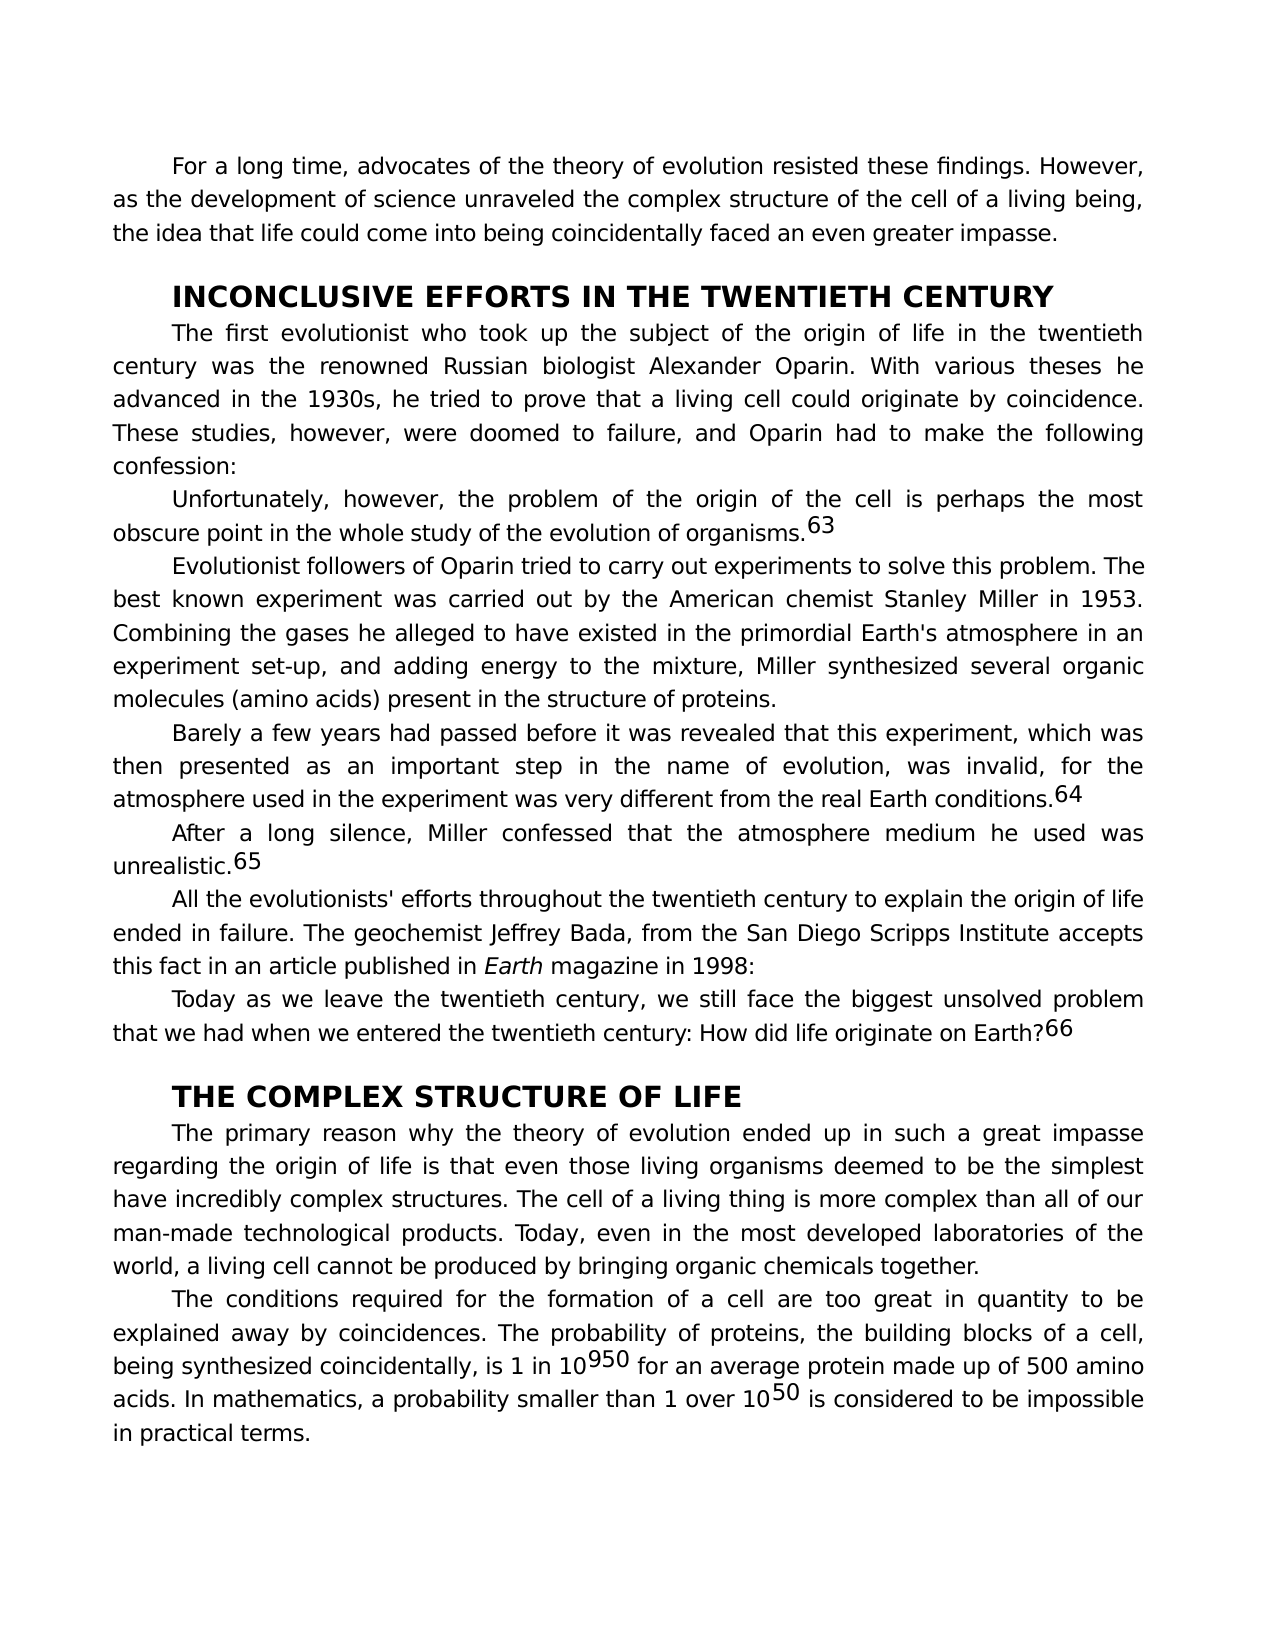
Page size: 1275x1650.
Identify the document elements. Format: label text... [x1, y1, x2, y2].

text For a long time, advocates of the theory of evolution resisted these findings. However, as the development of science unraveled the complex structure of the cell of a living being, the idea that life could come into being coincidentally faced an even greater impasse. [112, 148, 1145, 248]
text Today as we leave the twentieth century, we still face the biggest unsolved problem that we had when we entered the twentieth century: How did life originate on Earth?66 [112, 981, 1145, 1048]
text The conditions required for the formation of a cell are too great in quantity to be explained away by coincidences. The probability of proteins, the building blocks of a cell, being synthesized coincidentally, is 1 in 10950 for an average protein made up of 500 amino acids. In mathematics, a probability smaller than 1 over 1050 is considered to be impossible in practical terms. [112, 1281, 1145, 1448]
text INCONCLUSIVE EFFORTS IN THE TWENTIETH CENTURY [112, 281, 1145, 314]
text The primary reason why the theory of evolution ended up in such a great impasse regarding the origin of life is that even those living organisms deemed to be the simplest have incredibly complex structures. The cell of a living thing is more complex than all of our man-made technological products. Today, even in the most developed laboratories of the world, a living cell cannot be produced by bringing organic chemicals together. [112, 1114, 1145, 1281]
text All the evolutionists' efforts throughout the twentieth century to explain the origin of life ended in failure. The geochemist Jeffrey Bada, from the San Diego Scripps Institute accepts this fact in an article published in Earth magazine in 1998: [112, 881, 1145, 981]
text After a long silence, Miller confessed that the atmosphere medium he used was unrealistic.65 [112, 814, 1145, 881]
text THE COMPLEX STRUCTURE OF LIFE [112, 1081, 1145, 1114]
text The first evolutionist who took up the subject of the origin of life in the twentieth century was the renowned Russian biologist Alexander Oparin. With various theses he advanced in the 1930s, he tried to prove that a living cell could originate by coincidence. These studies, however, were doomed to failure, and Oparin had to make the following confession: [112, 314, 1145, 481]
text Evolutionist followers of Oparin tried to carry out experiments to solve this problem. The best known experiment was carried out by the American chemist Stanley Miller in 1953. Combining the gases he alleged to have existed in the primordial Earth's atmosphere in an experiment set-up, and adding energy to the mixture, Miller synthesized several organic molecules (amino acids) present in the structure of proteins. [112, 548, 1145, 714]
text Unfortunately, however, the problem of the origin of the cell is perhaps the most obscure point in the whole study of the evolution of organisms.63 [112, 481, 1145, 548]
text Barely a few years had passed before it was revealed that this experiment, which was then presented as an important step in the name of evolution, was invalid, for the atmosphere used in the experiment was very different from the real Earth conditions.64 [112, 714, 1145, 814]
